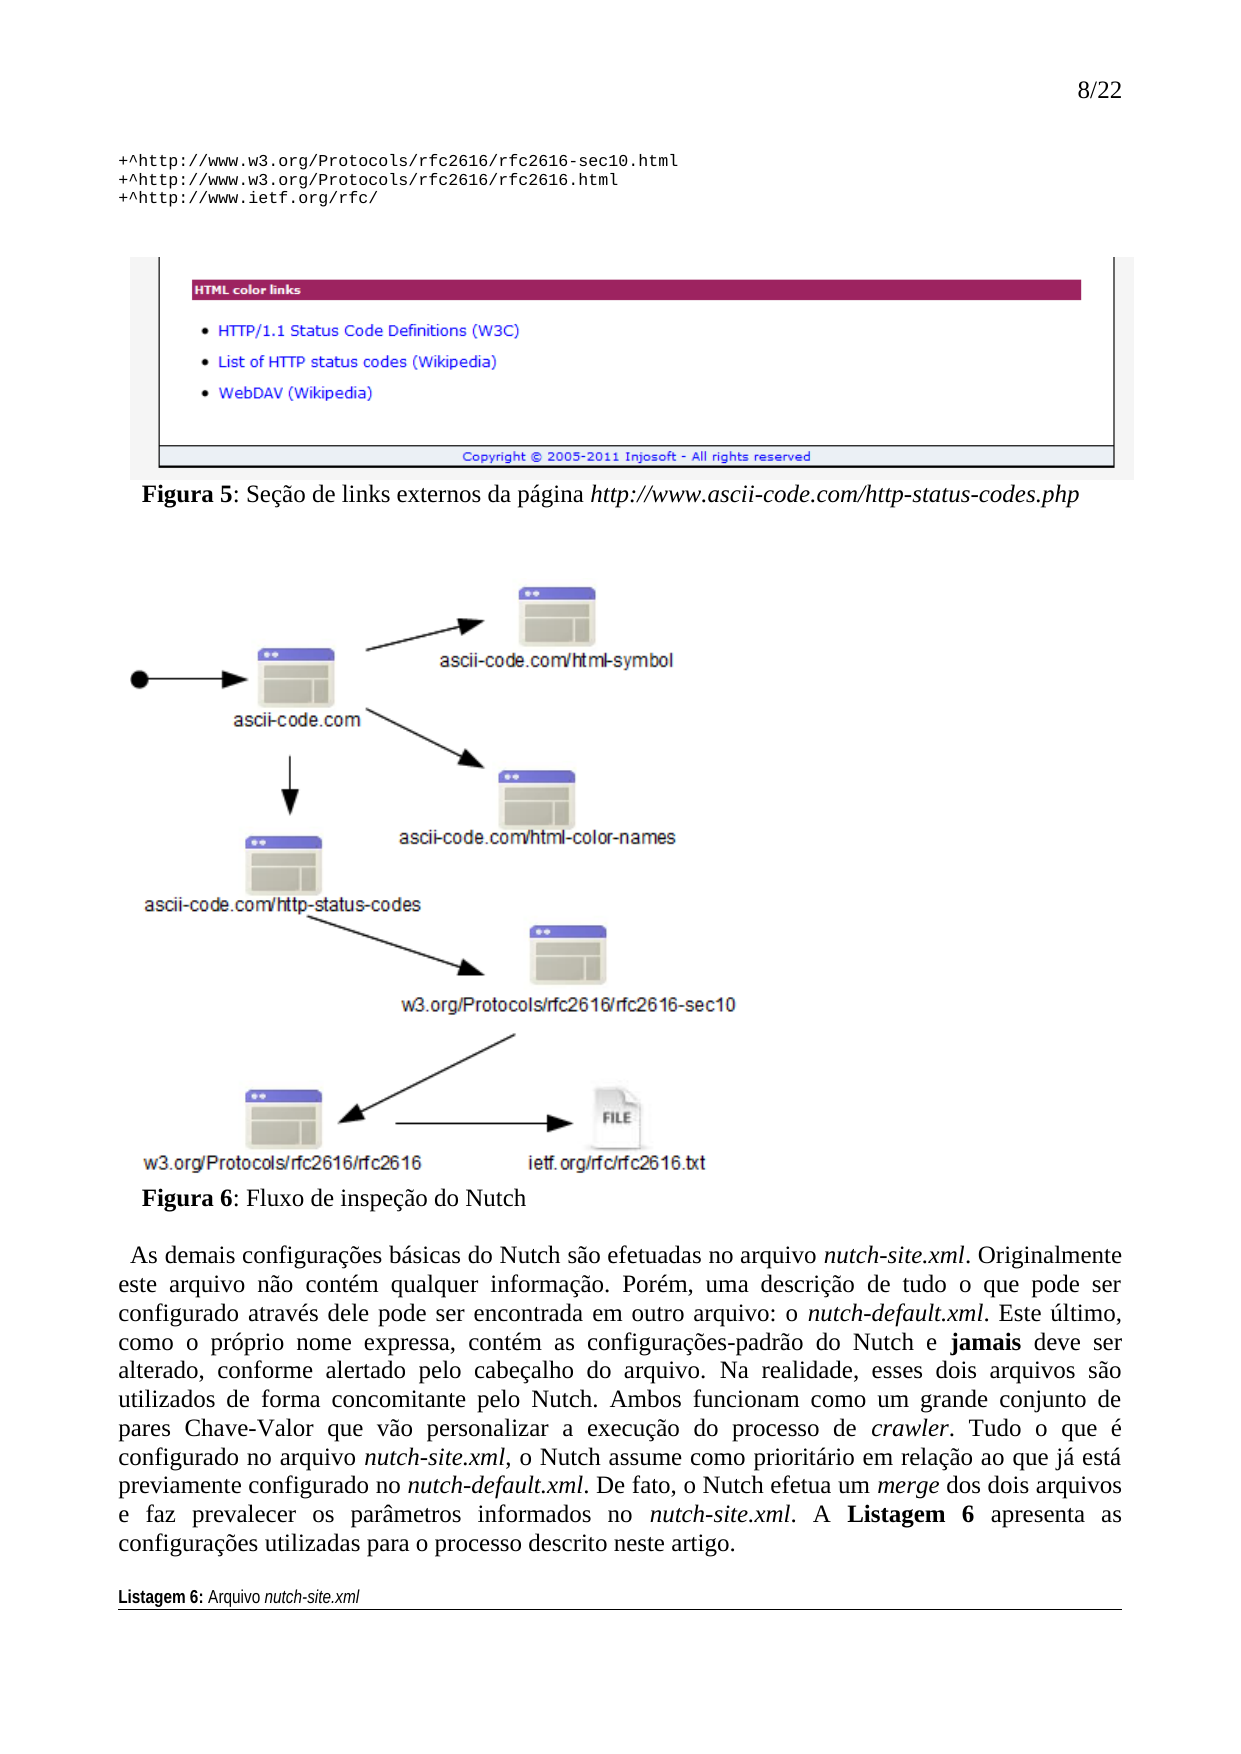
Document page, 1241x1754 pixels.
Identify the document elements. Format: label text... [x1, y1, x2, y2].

list +^http://www.ietf.org/rfc/ [118, 189, 1122, 207]
text Figura 5: Seção de links externos da página http://www.ascii-code.com/http-status-codes.php [130, 480, 1134, 508]
list +^http://www.w3.org/Protocols/rfc2616/rfc2616.html [118, 170, 1122, 189]
list +^http://www.w3.org/Protocols/rfc2616/rfc2616-sec10.html [118, 151, 1122, 170]
text As demais configurações básicas do Nutch são efetuadas no arquivo nutch-site.xml. Originalmente este arquivo não contém qualquer informação. Porém, uma descrição de tudo o que pode ser configurado através dele pode ser encontrada em outro arquivo: o nutch-default.xml. Este último, como o próprio nome expressa, contém as configurações-padrão do Nutch e jamais deve ser alterado, conforme alertado pelo cabeçalho do arquivo. Na realidade, esses dois arquivos são utilizados de forma concomitante pelo Nutch. Ambos funcionam como um grande conjunto de pares Chave-Valor que vão personalizar a execução do processo de crawler. Tudo o que é configurado no arquivo nutch-site.xml, o Nutch assume como prioritário em relação ao que já está previamente configurado no nutch-default.xml. De fato, o Nutch efetua um merge dos dois arquivos e faz prevalecer os parâmetros informados no nutch-site.xml. A Listagem 6 apresenta as configurações utilizadas para o processo descrito neste artigo. [118, 1241, 1122, 1557]
picture [130, 578, 752, 1184]
list Listagem 6: Arquivo nutch-site.xml [118, 1586, 1122, 1609]
picture [130, 257, 1134, 480]
text Figura 6: Fluxo de inspeção do Nutch [130, 1184, 752, 1212]
